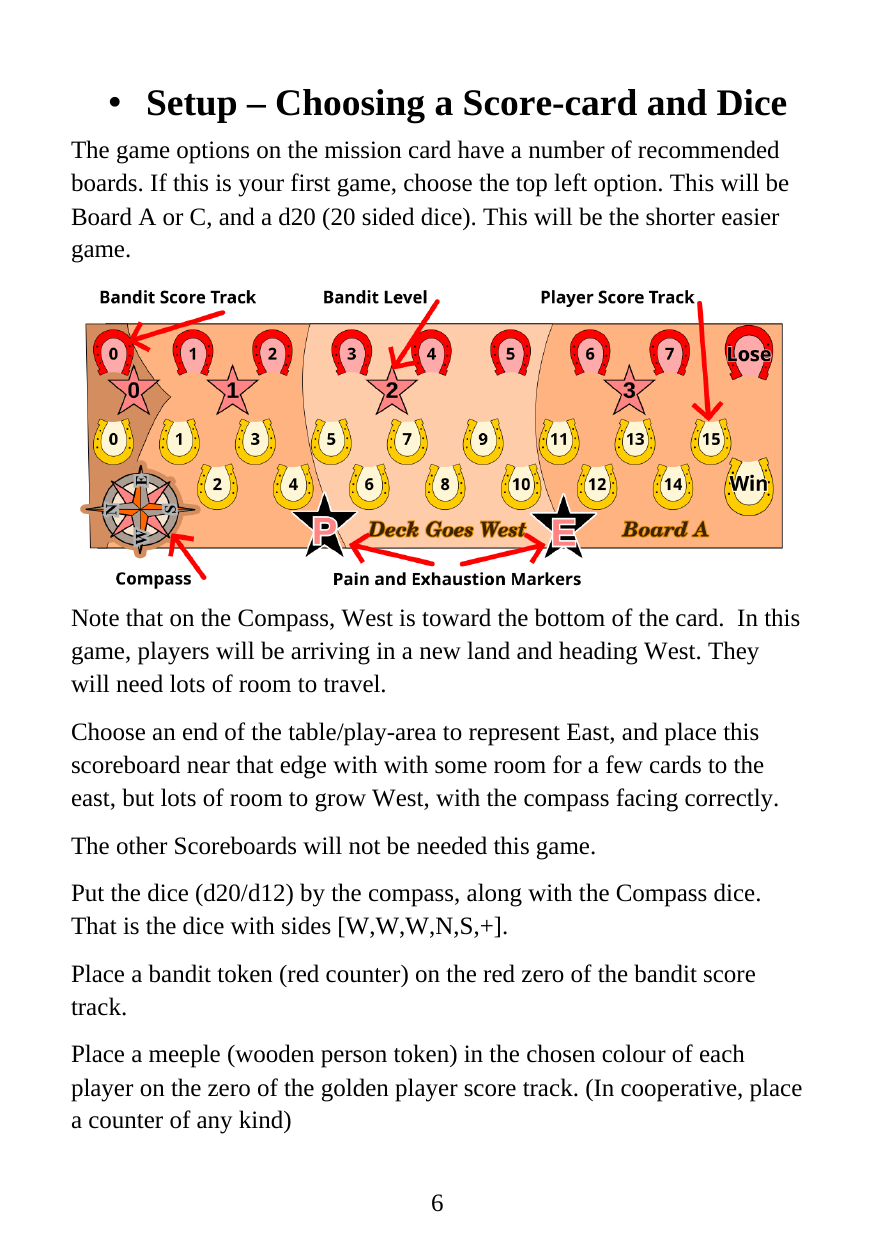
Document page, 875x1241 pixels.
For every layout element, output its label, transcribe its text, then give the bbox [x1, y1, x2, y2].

text The other Scoreboards will not be needed this game. [71, 831, 803, 859]
text Note that on the Compass, West is toward the bottom of the card. In this game, players will be arriving in a new land and heading West. They will need lots of room to travel. [71, 604, 803, 698]
picture [70, 273, 804, 604]
text Choose an end of the table/play-area to represent East, and place this scoreboard near that edge with with some room for a few cards to the east, but lots of room to grow West, with the compass facing correctly. [71, 717, 803, 812]
text Put the dice (d20/d12) by the compass, along with the Compass dice. That is the dice with sides [W,W,W,N,S,+]. [71, 878, 803, 940]
text Place a meeple (wooden person token) in the chosen colour of each player on the zero of the golden player score track. (In cooperative, place a counter of any kind) [71, 1039, 803, 1134]
text The game options on the mission card have a number of recommended boards. If this is your first game, choose the top left option. This will be Board A or C, and a d20 (20 sided dice). This will be the shorter easier game. [71, 136, 803, 263]
list Setup – Choosing a Score-card and Dice [108, 80, 803, 123]
text Place a bandit token (red counter) on the red zero of the bandit score track. [71, 959, 803, 1021]
